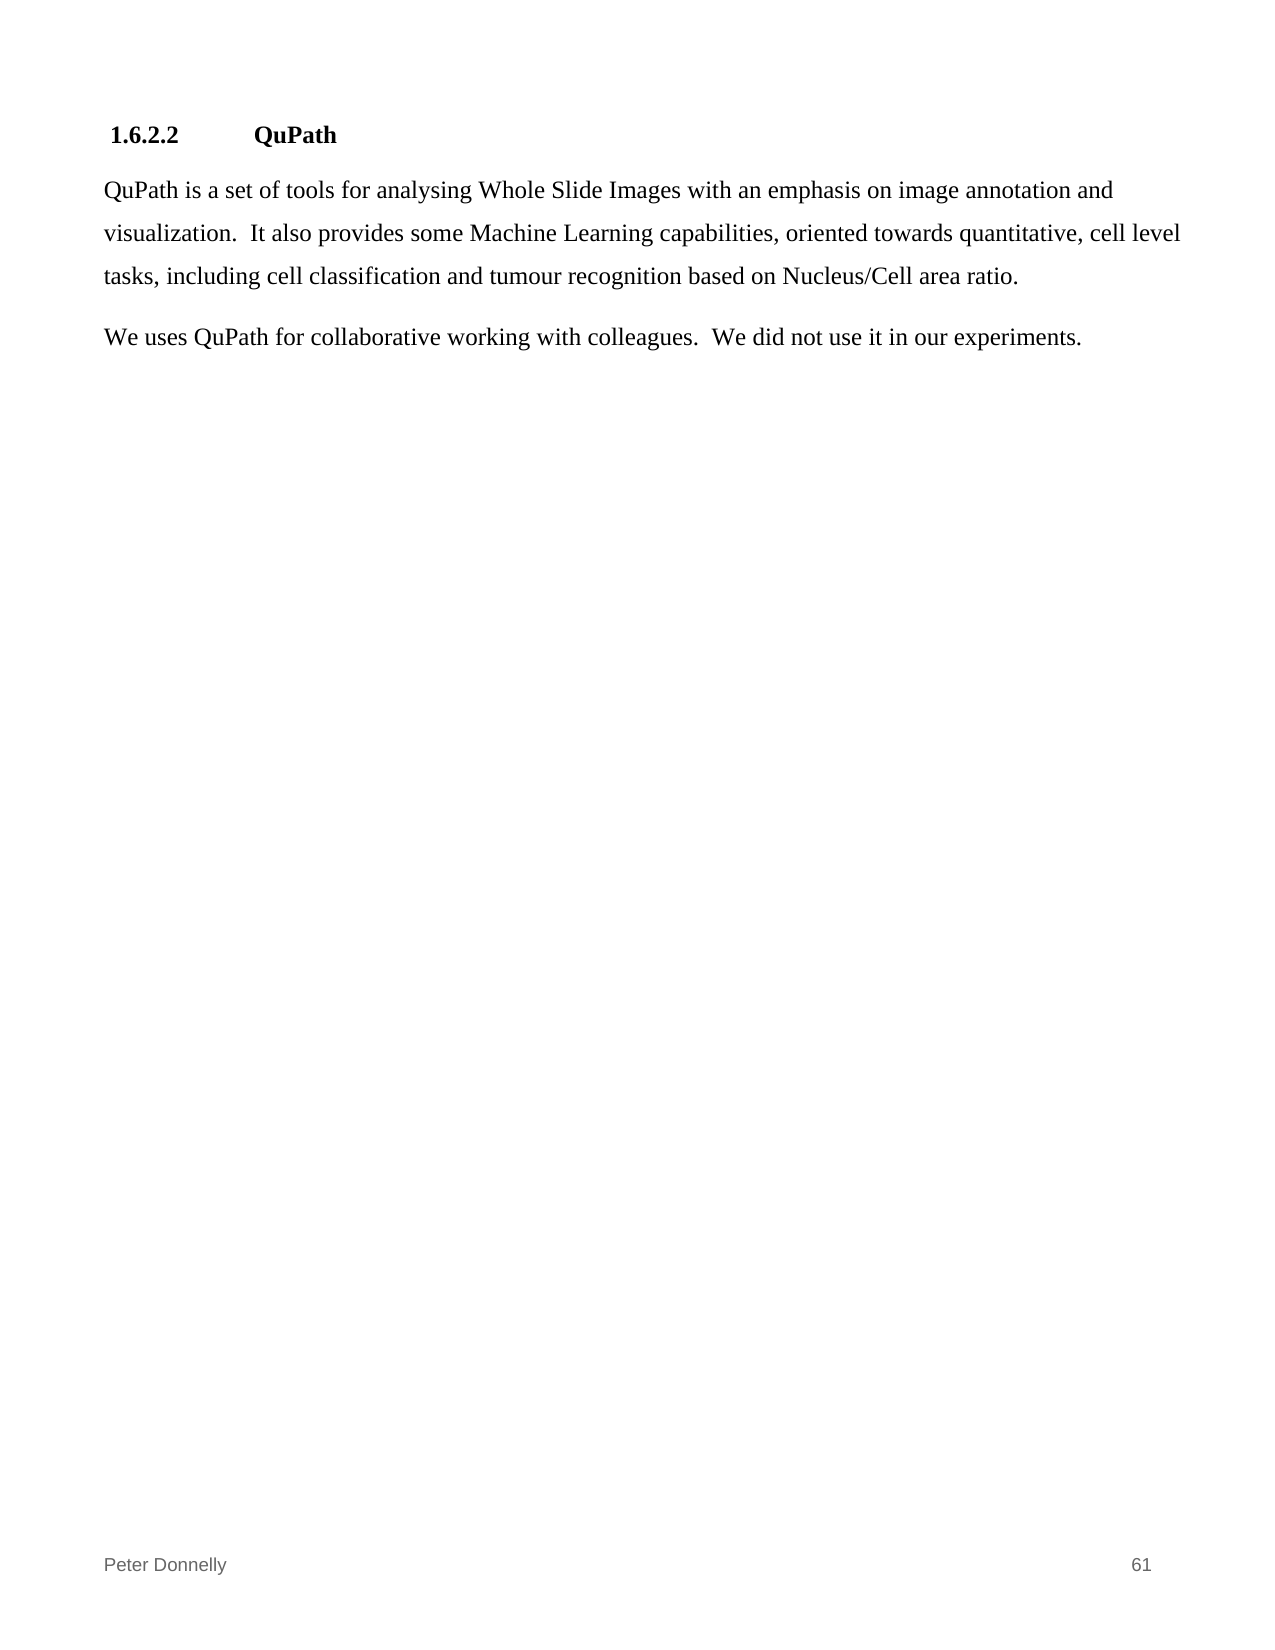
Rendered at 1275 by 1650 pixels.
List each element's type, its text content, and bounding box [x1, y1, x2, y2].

text We uses QuPath for collaborative working with colleagues. We did not use it in our experiments. [103, 322, 1181, 351]
subtitle QuPath [103, 120, 1181, 148]
text QuPath is a set of tools for analysing Whole Slide Images with an emphasis on image annotation and visualization. It also provides some Machine Learning capabilities, oriented towards quantitative, cell level tasks, including cell classification and tumour recognition based on Nucleus/Cell area ratio. [103, 175, 1181, 290]
